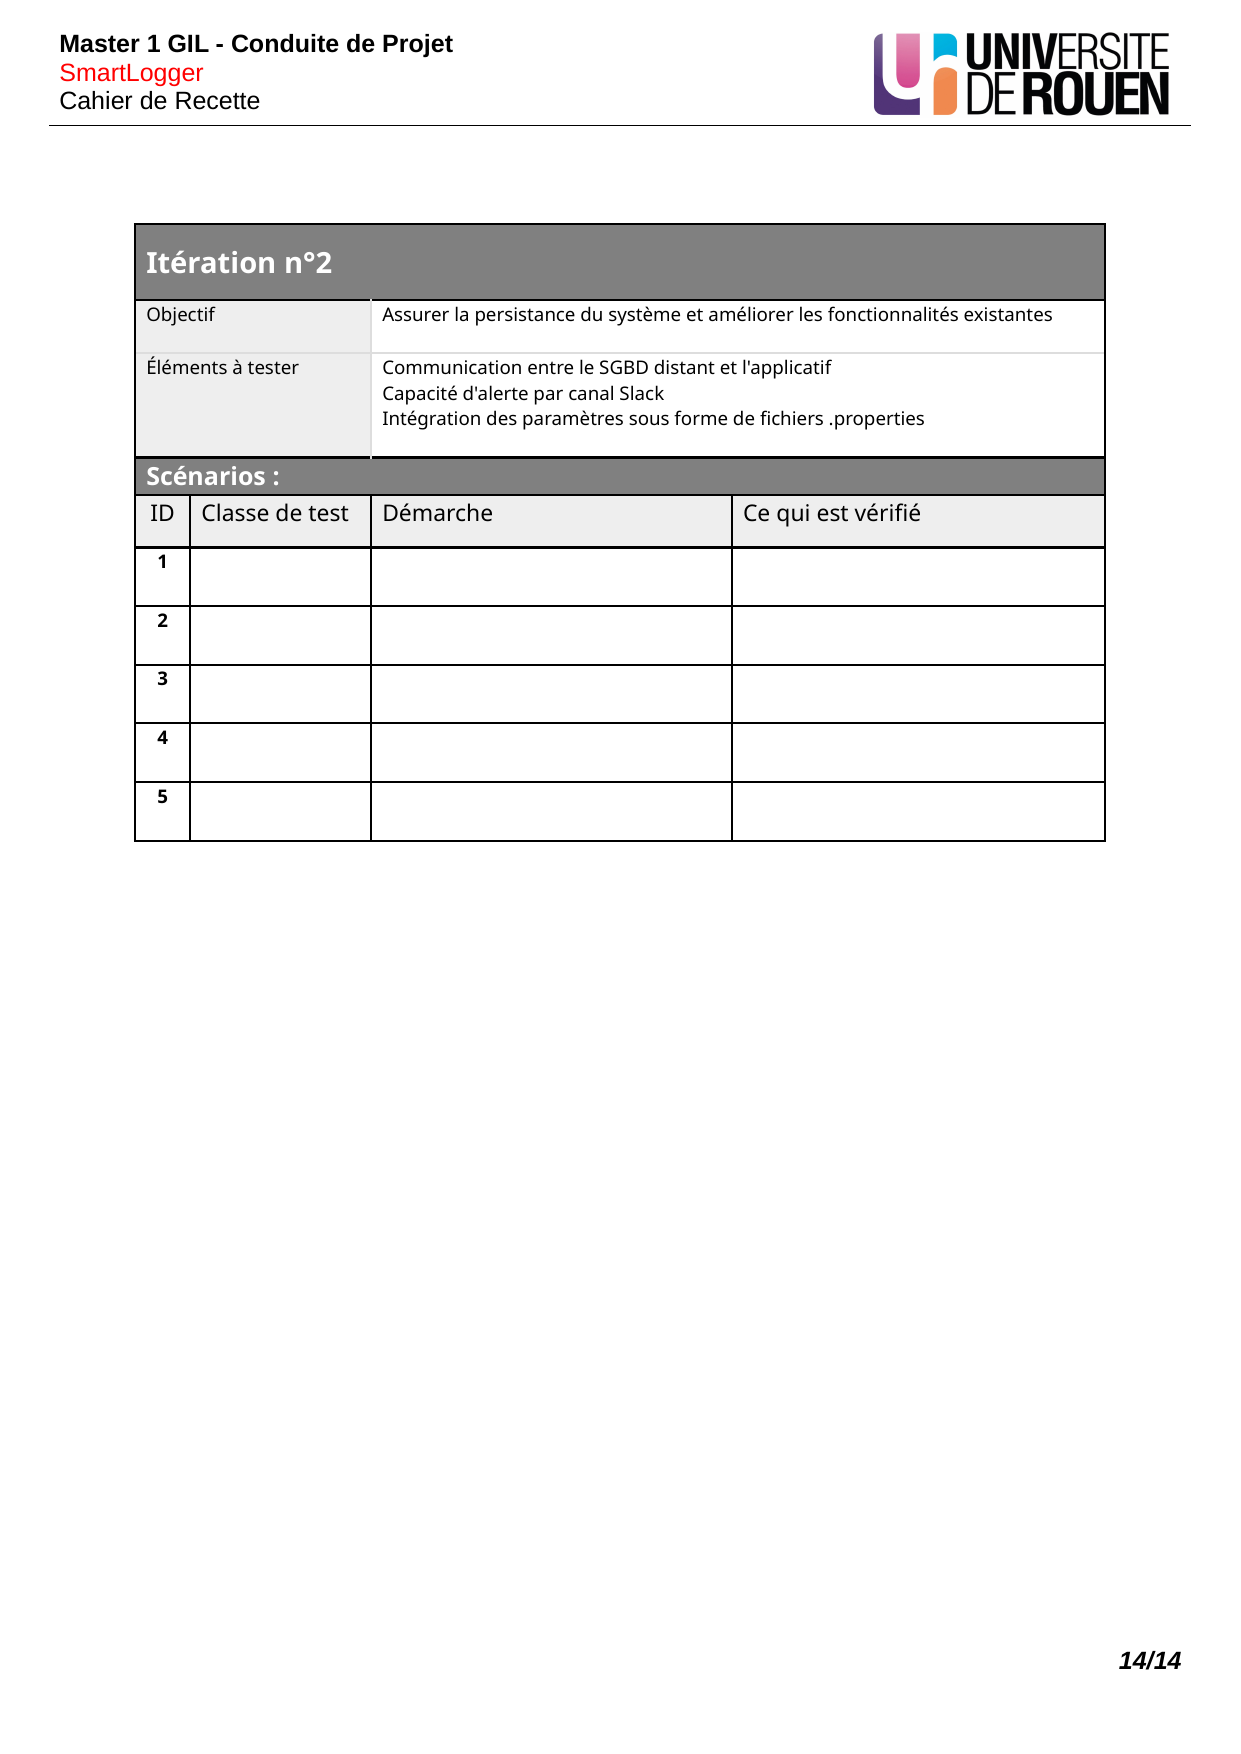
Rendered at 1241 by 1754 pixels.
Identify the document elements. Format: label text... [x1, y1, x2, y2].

table_cell [372, 666, 731, 722]
table_cell 1 [136, 549, 189, 605]
table_cell ID [136, 496, 189, 546]
table_cell Classe de test [191, 496, 370, 546]
table_cell [372, 724, 731, 781]
table_cell [372, 783, 731, 839]
table_cell [191, 666, 370, 722]
table_cell 5 [136, 783, 189, 839]
table_cell Démarche [372, 496, 731, 546]
table_cell [191, 549, 370, 605]
table_header Itération n°2 [136, 225, 1104, 299]
table_cell [733, 724, 1104, 781]
table_cell [191, 607, 370, 664]
table_cell Scénarios : [136, 459, 1104, 494]
table_cell Éléments à tester [136, 354, 370, 456]
table_cell 4 [136, 724, 189, 781]
table_cell [372, 549, 731, 605]
picture [872, 32, 1170, 118]
table_cell [733, 666, 1104, 722]
table_cell [191, 724, 370, 781]
table_cell [191, 783, 370, 839]
table_cell 3 [136, 666, 189, 722]
table_cell [733, 783, 1104, 839]
table_cell [733, 549, 1104, 605]
table_cell Communication entre le SGBD distant et l'applicatif Capacité d'alerte par canal Slack Intégration des paramètres sous forme de fichiers .properties [372, 354, 1104, 456]
table_cell Objectif [136, 301, 370, 352]
table_cell [372, 607, 731, 664]
table_cell Assurer la persistance du système et améliorer les fonctionnalités existantes [372, 301, 1104, 352]
table_cell [733, 607, 1104, 664]
table_cell Ce qui est vérifié [733, 496, 1104, 546]
table_cell 2 [136, 607, 189, 664]
